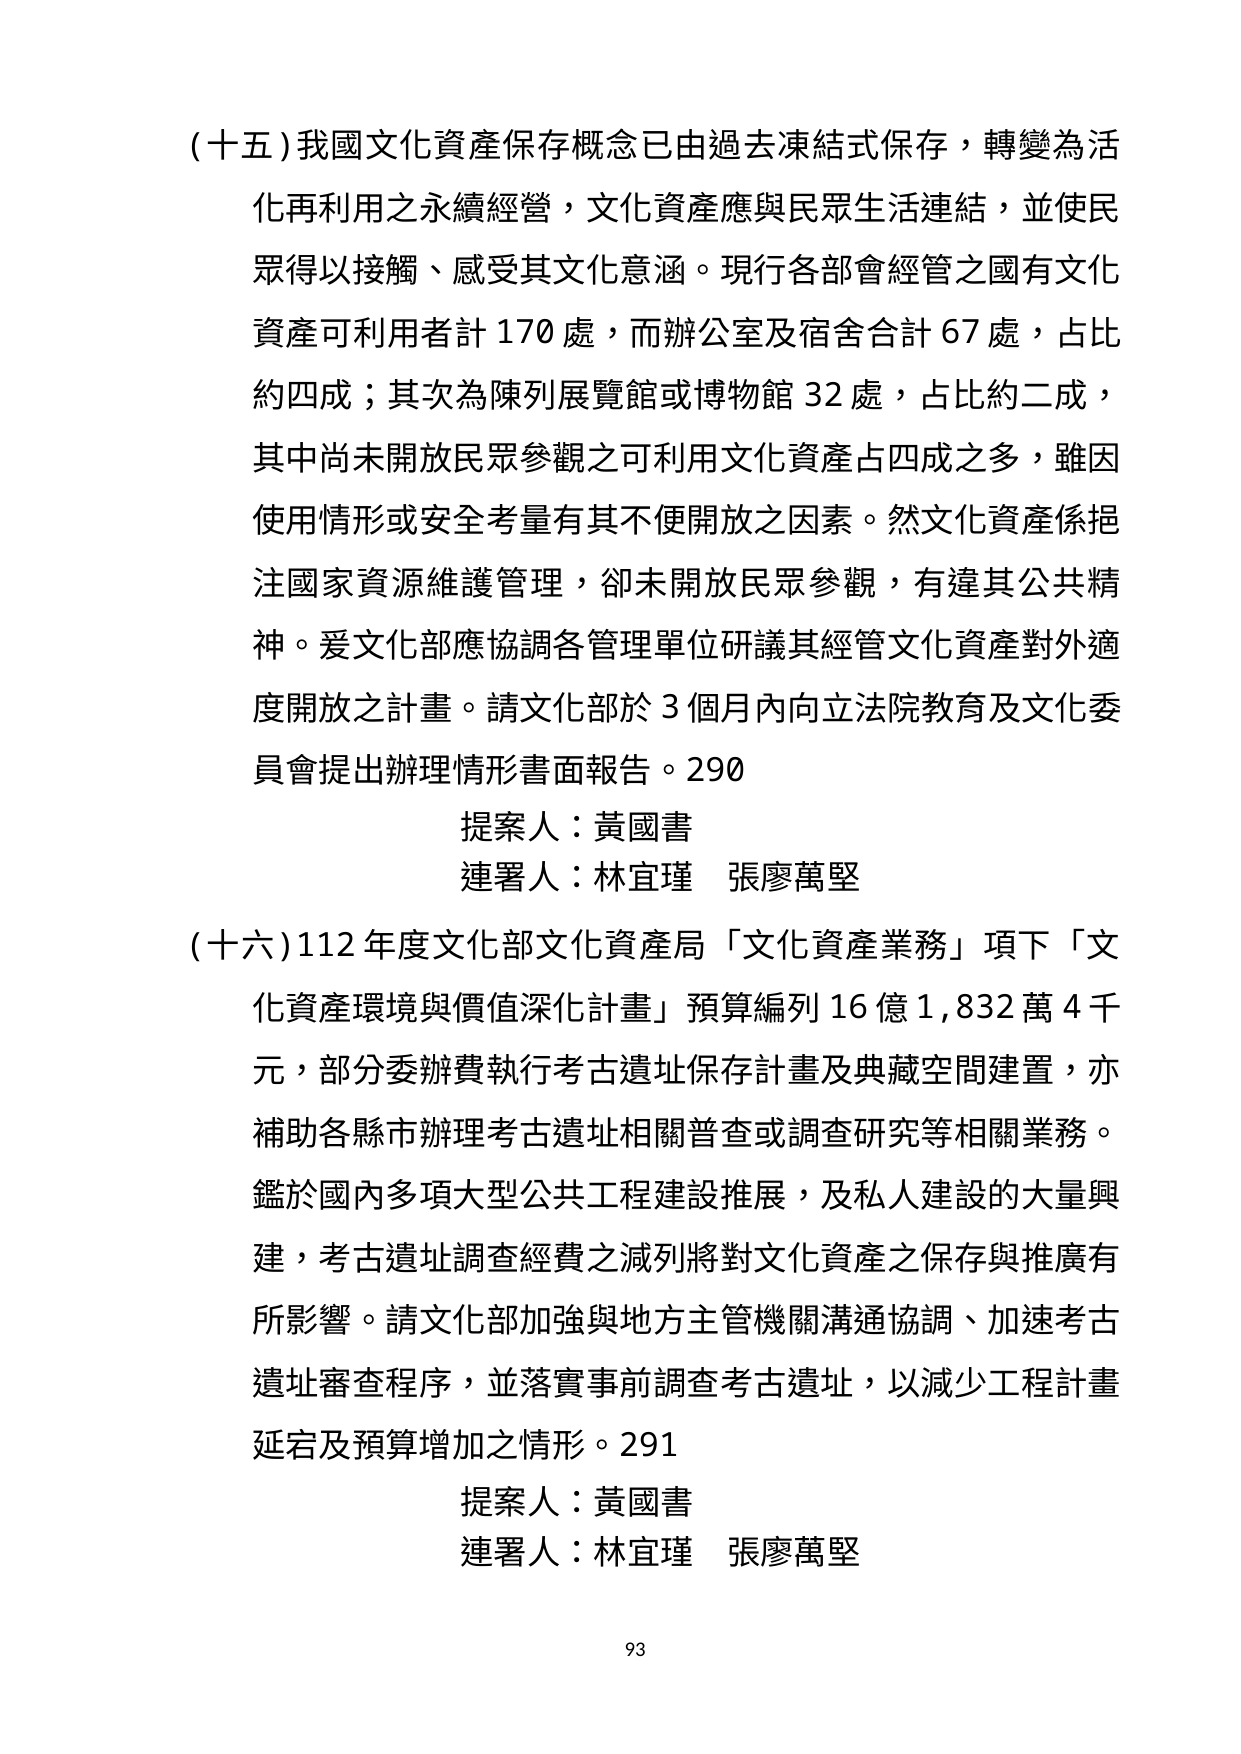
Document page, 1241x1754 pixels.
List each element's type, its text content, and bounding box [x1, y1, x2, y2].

text 提案人：黃國書 [460, 1475, 1122, 1525]
text 連署人：林宜瑾 張廖萬堅 [460, 1525, 1122, 1575]
text 提案人：黃國書 [460, 800, 1122, 850]
text 連署人：林宜瑾 張廖萬堅 [460, 850, 1122, 900]
text (十六)112年度文化部文化資產局「文化資產業務」項下「文化資產環境與價值深化計畫」預算編列16億1,832萬4千元，部分委辦費執行考古遺址保存計畫及典藏空間建置，亦補助各縣市辦理考古遺址相關普查或調查研究等相關業務。鑑於國內多項大型公共工程建設推展，及私人建設的大量興建，考古遺址調查經費之減列將對文化資產之保存與推廣有所影響。請文化部加強與地方主管機關溝通協調、加速考古遺址審查程序，並落實事前調查考古遺址，以減少工程計畫延宕及預算增加之情形。291 [185, 912, 1122, 1475]
text (十五)我國文化資產保存概念已由過去凍結式保存，轉變為活化再利用之永續經營，文化資產應與民眾生活連結，並使民眾得以接觸、感受其文化意涵。現行各部會經管之國有文化資產可利用者計170處，而辦公室及宿舍合計67處，占比約四成；其次為陳列展覽館或博物館32處，占比約二成，其中尚未開放民眾參觀之可利用文化資產占四成之多，雖因使用情形或安全考量有其不便開放之因素。然文化資產係挹注國家資源維護管理，卻未開放民眾參觀，有違其公共精神。爰文化部應協調各管理單位研議其經管文化資產對外適度開放之計畫。請文化部於3個月內向立法院教育及文化委員會提出辦理情形書面報告。290 [185, 112, 1122, 800]
